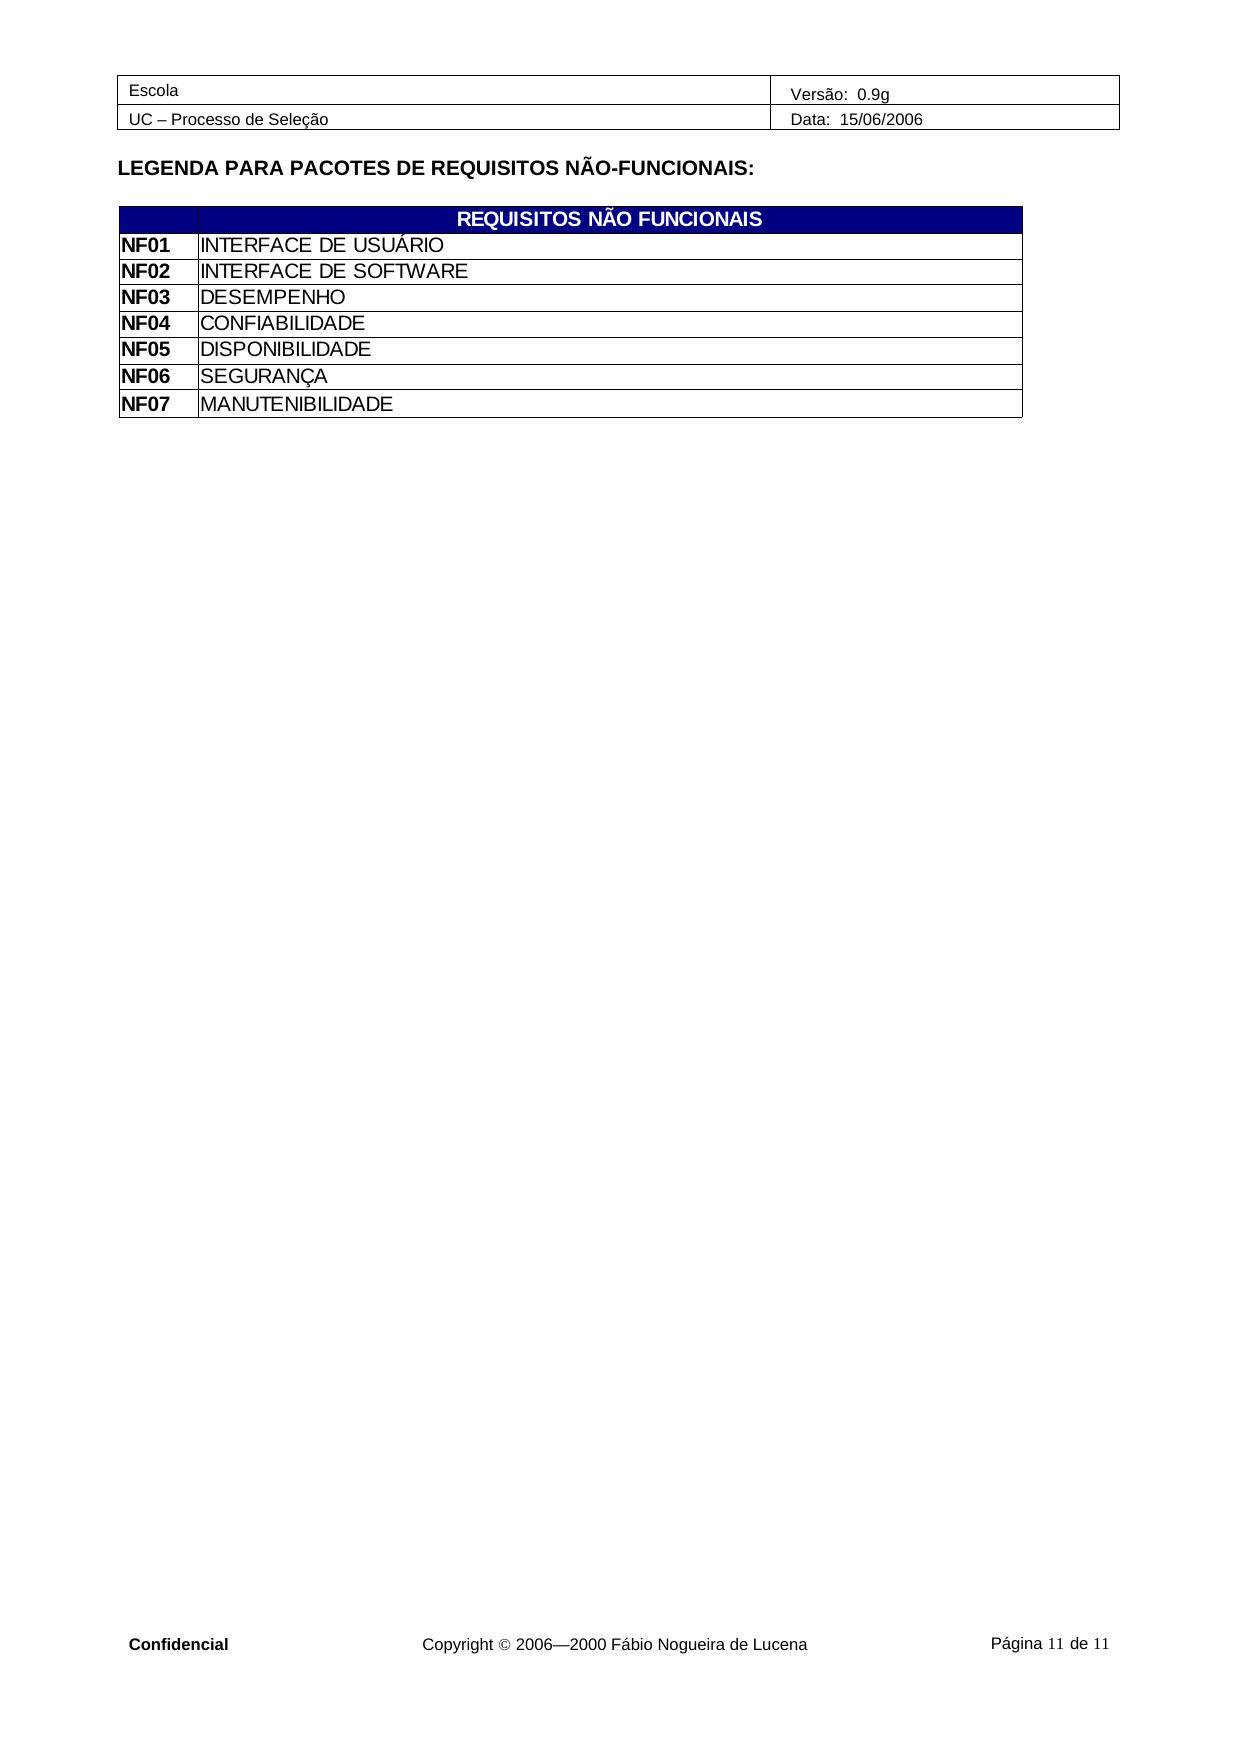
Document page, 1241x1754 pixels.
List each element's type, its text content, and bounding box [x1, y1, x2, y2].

text LEGENDA PARA PACOTES DE REQUISITOS NÃO-FUNCIONAIS: [117, 154, 1120, 179]
